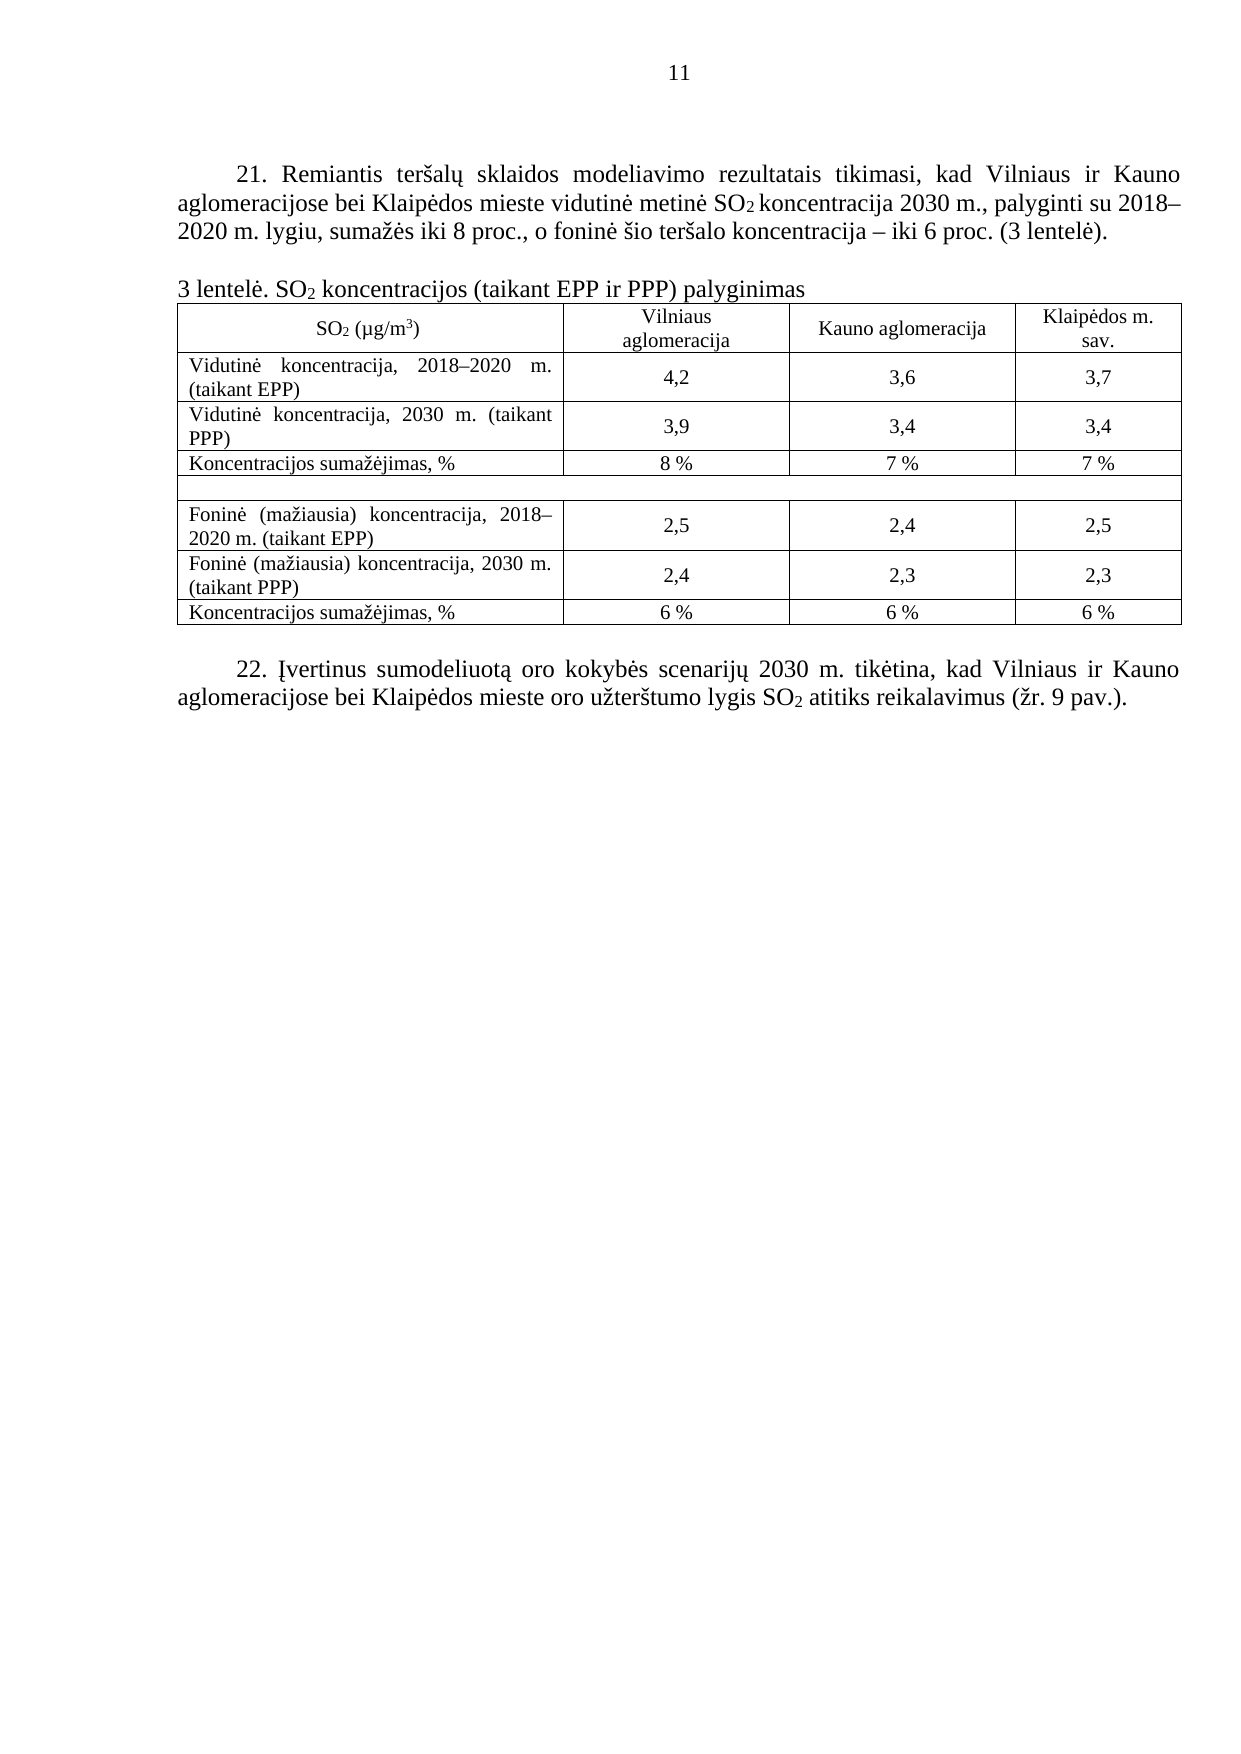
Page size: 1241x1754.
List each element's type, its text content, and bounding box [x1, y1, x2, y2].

table_cell 4,2 [564, 353, 789, 401]
table_cell 6 % [564, 600, 789, 624]
table_cell Vidutinė koncentracija, 2018–2020 m. (taikant EPP) [178, 353, 563, 401]
table_cell Koncentracijos sumažėjimas, % [178, 451, 563, 475]
table_cell 6 % [1016, 600, 1181, 624]
table_cell 3,4 [790, 402, 1015, 450]
table_cell 3,7 [1016, 353, 1181, 401]
text 3 lentelė. SO2 koncentracijos (taikant EPP ir PPP) palyginimas [177, 274, 1181, 303]
table_cell 7 % [1016, 451, 1181, 475]
table_header SO2 (µg/m3) [178, 304, 563, 352]
table_cell 3,6 [790, 353, 1015, 401]
table_cell 7 % [790, 451, 1015, 475]
table_cell [178, 476, 1181, 500]
table_cell 2,3 [1016, 551, 1181, 599]
table_cell 8 % [564, 451, 789, 475]
table_cell 2,3 [790, 551, 1015, 599]
text 22. Įvertinus sumodeliuotą oro kokybės scenarijų 2030 m. tikėtina, kad Vilniaus ir Kauno aglomeracijose bei Klaipėdos mieste oro užterštumo lygis SO2 atitiks reikalavimus (žr. 9 pav.). [177, 654, 1181, 711]
table_cell Foninė (mažiausia) koncentracija, 2018–2020 m. (taikant EPP) [178, 501, 563, 549]
text 21. Remiantis teršalų sklaidos modeliavimo rezultatais tikimasi, kad Vilniaus ir Kauno aglomeracijose bei Klaipėdos mieste vidutinė metinė SO2 koncentracija 2030 m., palyginti su 2018–2020 m. lygiu, sumažės iki 8 proc., o foninė šio teršalo koncentracija – iki 6 proc. (3 lentelė). [177, 159, 1181, 245]
table_cell Koncentracijos sumažėjimas, % [178, 600, 563, 624]
table_cell 3,9 [564, 402, 789, 450]
table_cell Vidutinė koncentracija, 2030 m. (taikant PPP) [178, 402, 563, 450]
table_header Klaipėdos m. sav. [1016, 304, 1181, 352]
table_cell Foninė (mažiausia) koncentracija, 2030 m. (taikant PPP) [178, 551, 563, 599]
table_cell 2,4 [790, 501, 1015, 549]
table_header Kauno aglomeracija [790, 304, 1015, 352]
table_cell 2,4 [564, 551, 789, 599]
table_header Vilniaus aglomeracija [564, 304, 789, 352]
table_cell 3,4 [1016, 402, 1181, 450]
table_cell 6 % [790, 600, 1015, 624]
table_cell 2,5 [1016, 501, 1181, 549]
table_cell 2,5 [564, 501, 789, 549]
